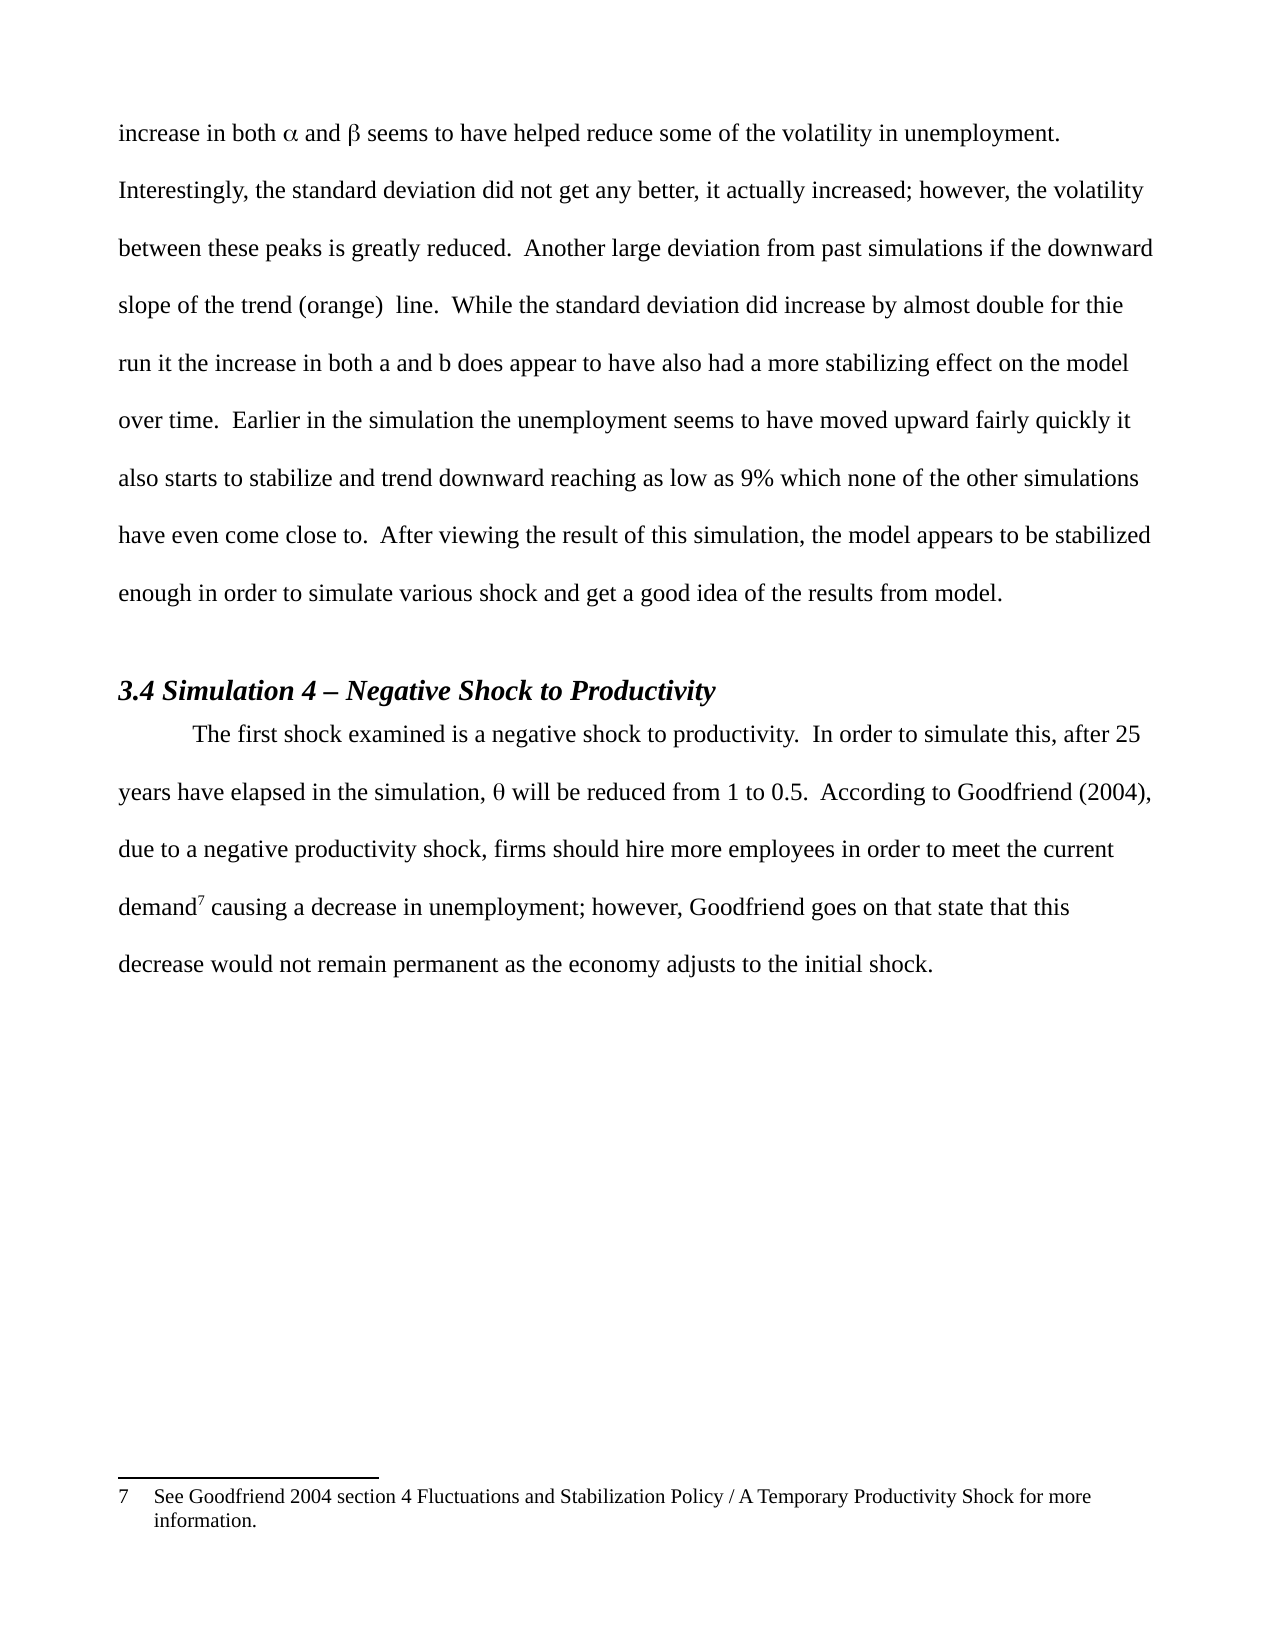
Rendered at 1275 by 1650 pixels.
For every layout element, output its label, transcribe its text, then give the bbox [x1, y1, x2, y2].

text increase in both a and b seems to have helped reduce some of the volatility in unemployment. Interestingly, the standard deviation did not get any better, it actually increased; however, the volatility between these peaks is greatly reduced. Another large deviation from past simulations if the downward slope of the trend (orange) line. While the standard deviation did increase by almost double for thie run it the increase in both a and b does appear to have also had a more stabilizing effect on the model over time. Earlier in the simulation the unemployment seems to have moved upward fairly quickly it also starts to stabilize and trend downward reaching as low as 9% which none of the other simulations have even come close to. After viewing the result of this simulation, the model appears to be stabilized enough in order to simulate various shock and get a good idea of the results from model. [118, 118, 1157, 607]
text The first shock examined is a negative shock to productivity. In order to simulate this, after 25 years have elapsed in the simulation, q will be reduced from 1 to 0.5. According to Goodfriend (2004), due to a negative productivity shock, firms should hire more employees in order to meet the current demand causing a decrease in unemployment; however, Goodfriend goes on that state that this decrease would not remain permanent as the economy adjusts to the initial shock. [118, 719, 1157, 978]
text See Goodfriend 2004 section 4 Fluctuations and Stabilization Policy / A Temporary Productivity Shock for more information. [118, 1484, 1157, 1532]
subtitle 3.4 Simulation 4 – Negative Shock to Productivity [118, 673, 1157, 707]
